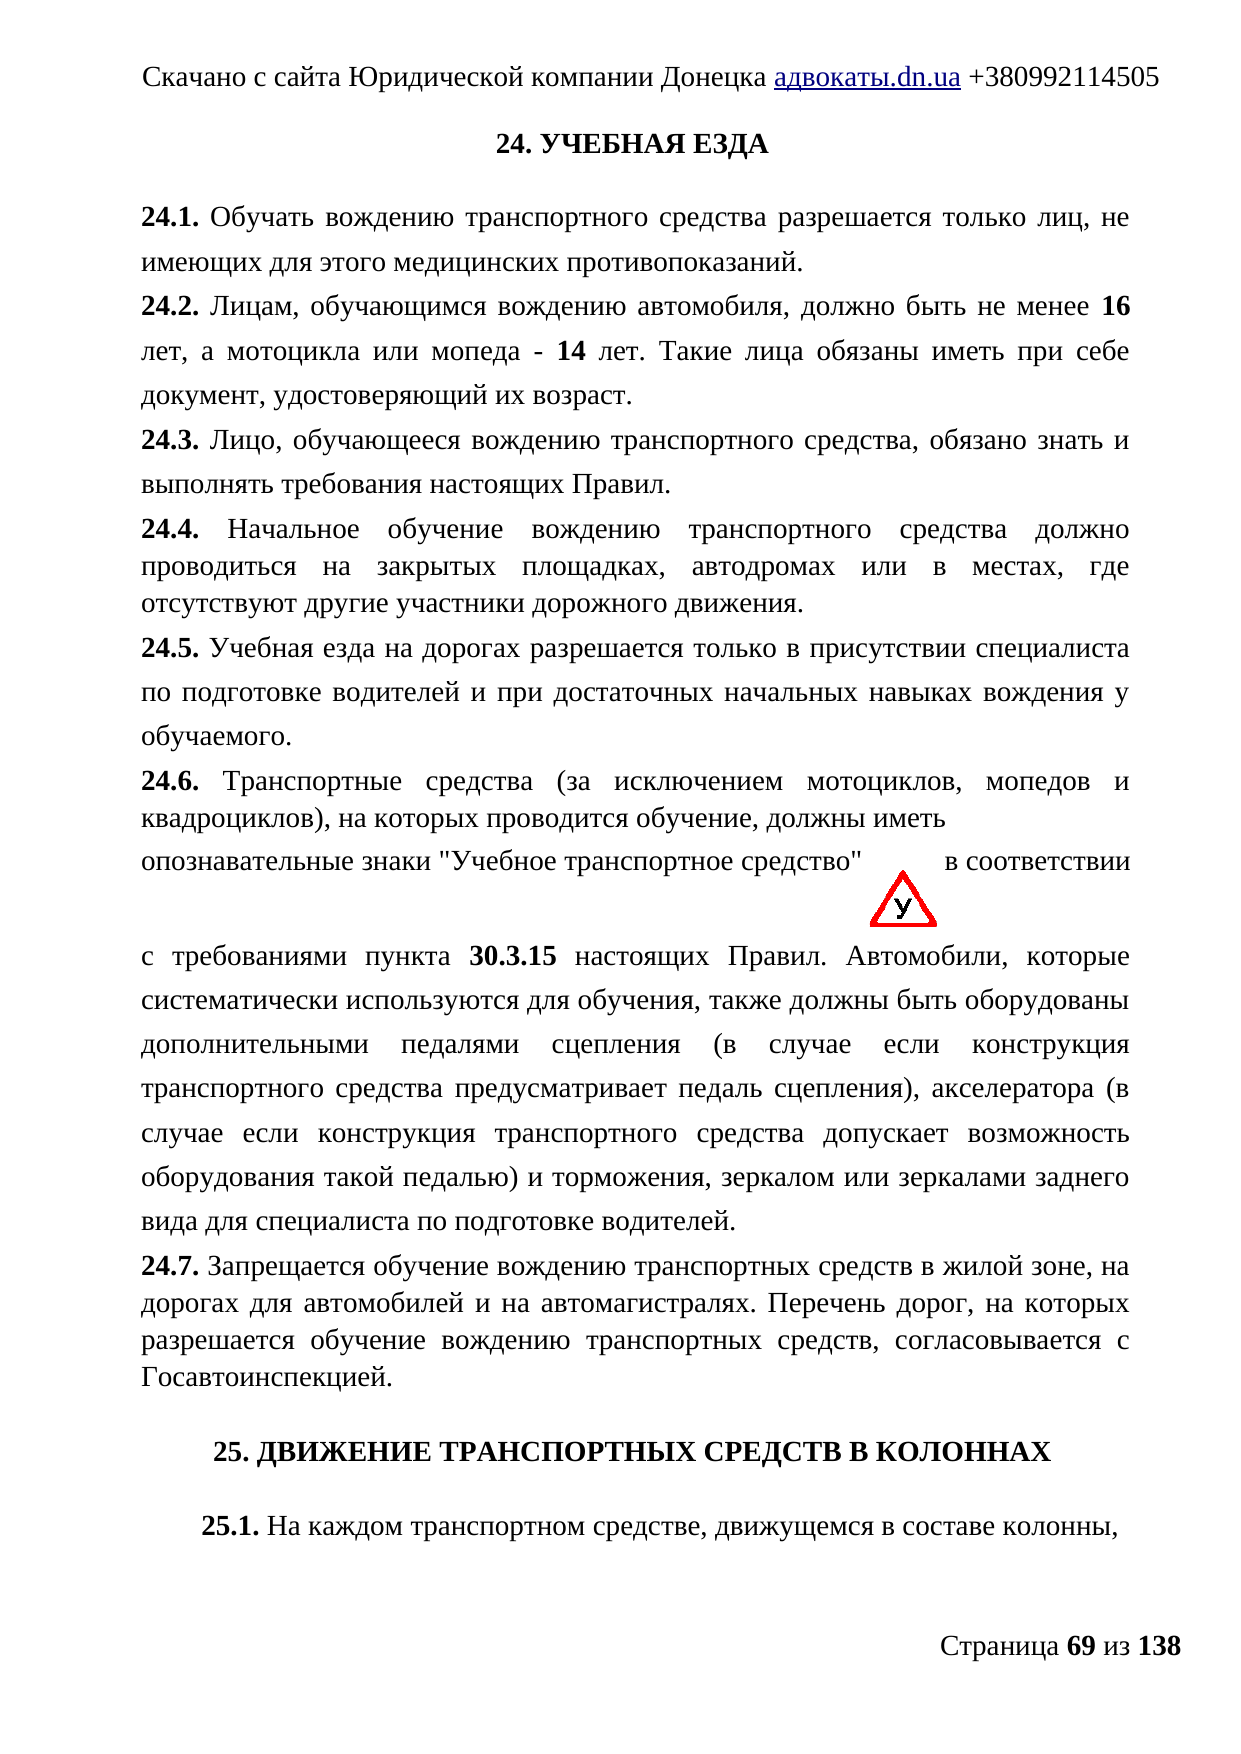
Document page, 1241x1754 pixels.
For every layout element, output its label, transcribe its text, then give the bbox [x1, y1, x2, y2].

text 24.6. Транспортные средства (за исключением мотоциклов, мопедов и квадроциклов), на которых проводится обучение, должны иметь [141, 763, 1130, 834]
text 24.5. Учебная езда на дорогах разрешается только в присутствии специалиста по подготовке водителей и при достаточных начальных навыках вождения у обучаемого. [141, 630, 1130, 752]
text 24.7. Запрещается обучение вождению транспортных средств в жилой зоне, на дорогах для автомобилей и на автомагистралях. Перечень дорог, на которых разрешается обучение вождению транспортных средств, согласовывается с Госавтоинспекцией. [141, 1248, 1130, 1393]
subtitle 25. ДВИЖЕНИЕ ТРАНСПОРТНЫХ СРЕДСТВ В КОЛОННАХ [187, 1434, 1085, 1468]
text опознавательные знаки "Учебное транспортное средство" в соответствии с требованиями пункта 30.3.15 настоящих Правил. Автомобили, которые систематически используются для обучения, также должны быть оборудованы дополнительными педалями сцепления (в случае если конструкция транспортного средства предусматривает педаль сцепления), акселератора (в случае если конструкция транспортного средства допускает возможность оборудования такой педалью) и торможения, зеркалом или зеркалами заднего вида для специалиста по подготовке водителей. [141, 843, 1130, 1237]
text 24.1. Обучать вождению транспортного средства разрешается только лиц, не имеющих для этого медицинских противопоказаний. [141, 199, 1130, 277]
text 24.2. Лицам, обучающимся вождению автомобиля, должно быть не менее 16 лет, а мотоцикла или мопеда - 14 лет. Такие лица обязаны иметь при себе документ, удостоверяющий их возраст. [141, 288, 1130, 411]
text 24.4. Начальное обучение вождению транспортного средства должно проводиться на закрытых площадках, автодромах или в местах, где отсутствуют другие участники дорожного движения. [141, 511, 1130, 619]
subtitle 24. УЧЕБНАЯ ЕЗДА [187, 126, 1085, 160]
text 25.1. На каждом транспортном средстве, движущемся в составе колонны, [201, 1508, 1130, 1541]
text 24.3. Лицо, обучающееся вождению транспортного средства, обязано знать и выполнять требования настоящих Правил. [141, 422, 1130, 500]
